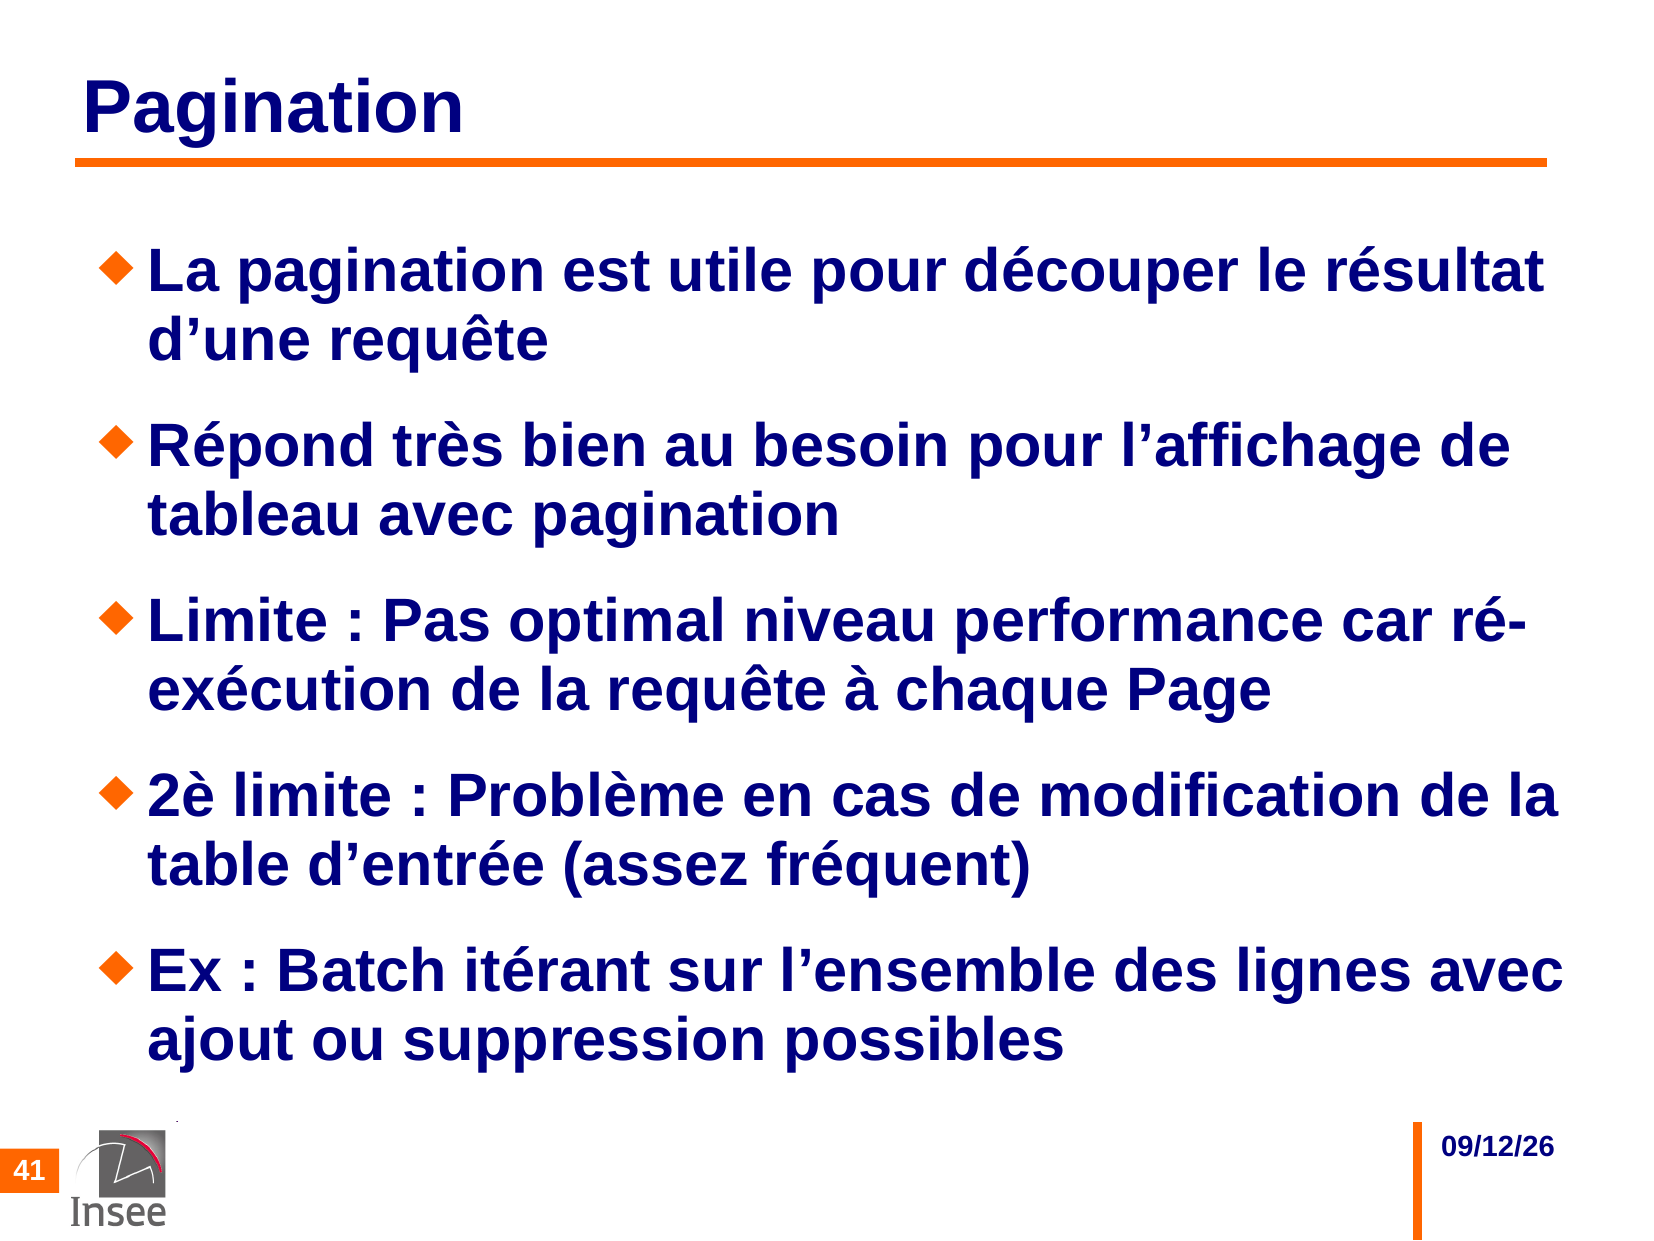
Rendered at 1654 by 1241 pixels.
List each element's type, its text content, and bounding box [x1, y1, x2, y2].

picture [62, 1121, 178, 1241]
list La pagination est utile pour découper le résultat d’une requête Répond très bien au besoin pour l’affichage de tableau avec pagination Limite : Pas optimal niveau performance car ré-exécution de la requête à chaque Page 2è limite : Problème en cas de modification de la table d’entrée (assez fréquent) Ex : Batch itérant sur l’ensemble des lignes avec ajout ou suppression possibles [82, 236, 1571, 1075]
title Pagination [82, 49, 1619, 163]
